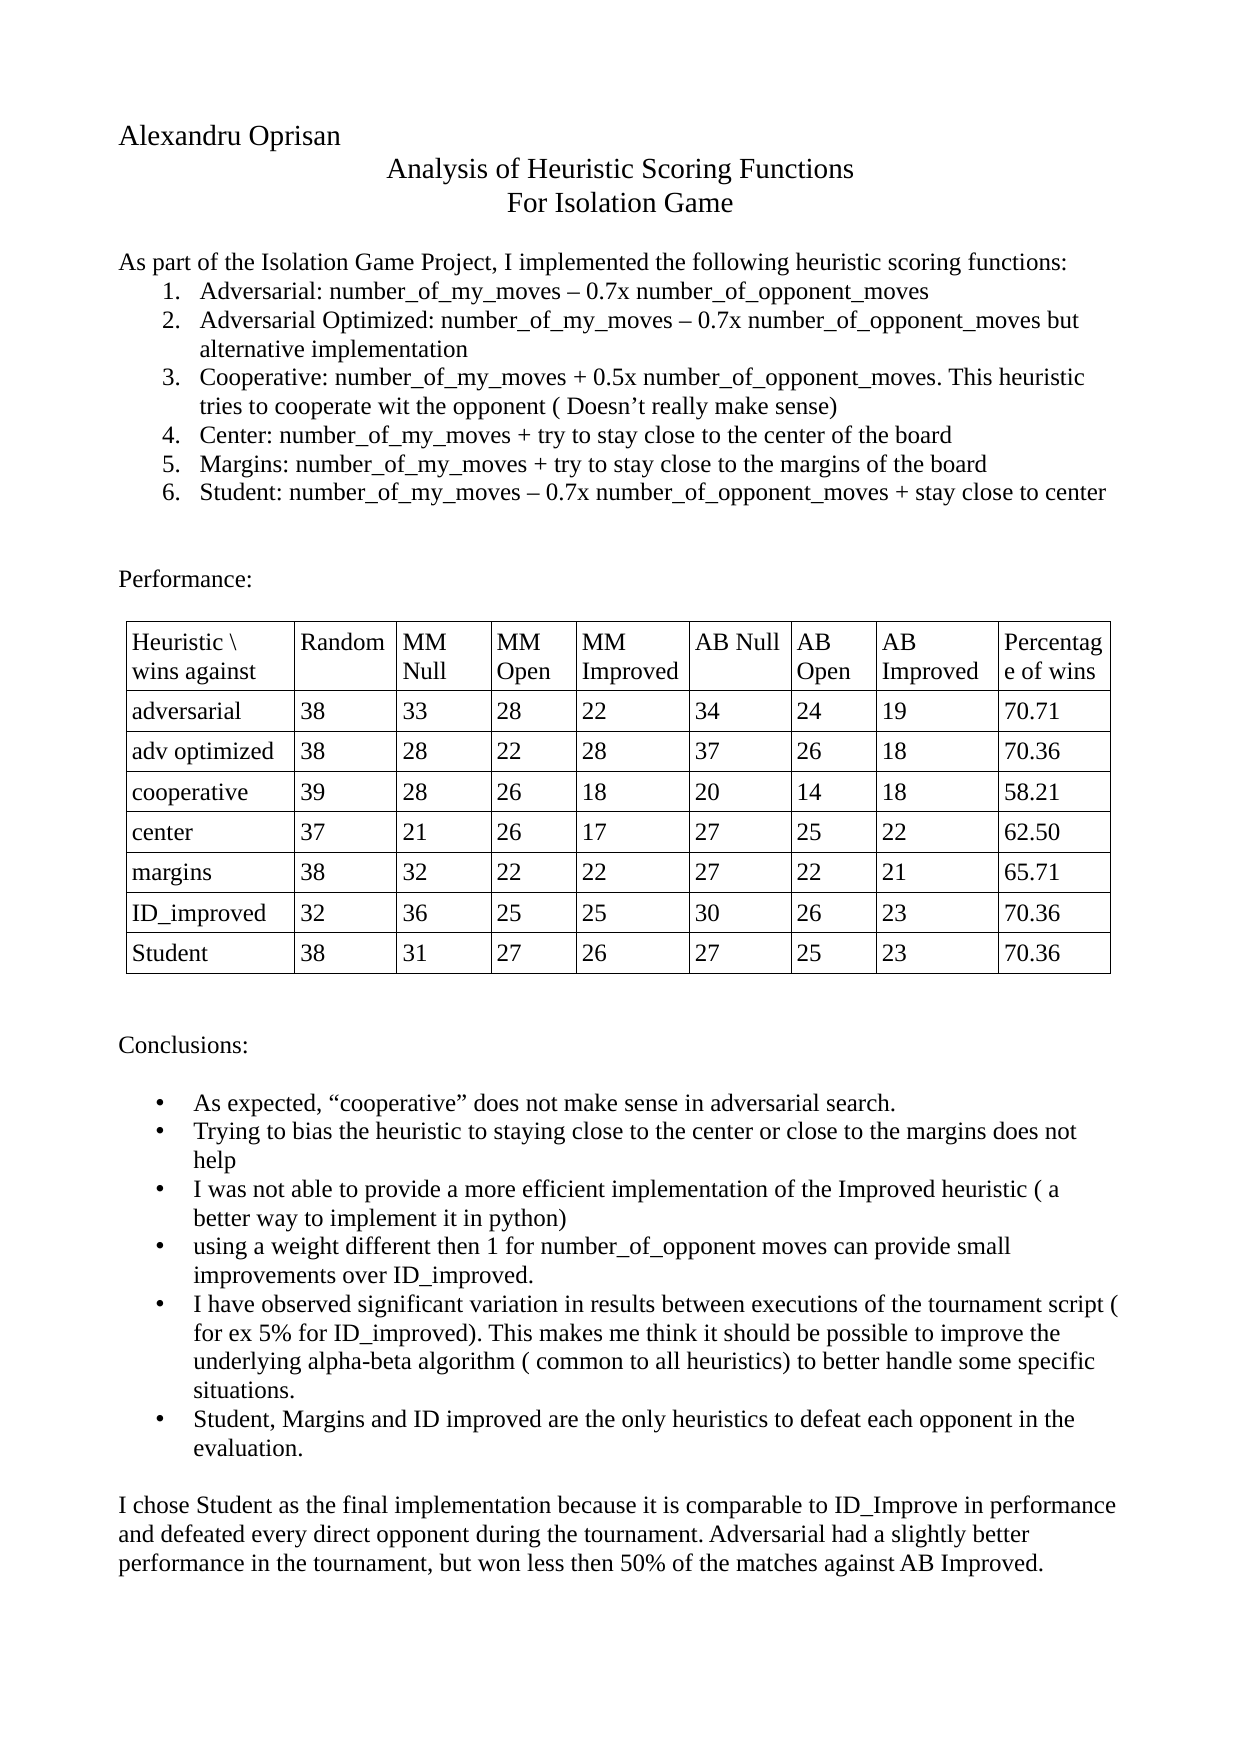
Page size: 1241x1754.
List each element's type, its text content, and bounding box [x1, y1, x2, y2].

table_header AB Open [792, 622, 876, 690]
table_cell 28 [397, 732, 491, 771]
table_header MM Null [397, 622, 491, 690]
table_cell 33 [397, 691, 491, 731]
table_cell 25 [792, 933, 876, 972]
text For Isolation Game [118, 185, 1122, 219]
table_cell 21 [397, 812, 491, 852]
table_cell 38 [295, 691, 396, 731]
table_cell 62.50 [999, 812, 1110, 852]
table_cell 70.36 [999, 732, 1110, 771]
table_cell 23 [877, 893, 998, 932]
table_cell 38 [295, 933, 396, 972]
table_cell 18 [877, 732, 998, 771]
table_header AB Improved [877, 622, 998, 690]
table_cell 26 [492, 812, 576, 852]
table_cell 70.71 [999, 691, 1110, 731]
list Adversarial: number_of_my_moves – 0.7x number_of_opponent_moves [162, 276, 1122, 305]
table_cell 17 [577, 812, 689, 852]
table_cell center [127, 812, 294, 852]
table_cell 22 [492, 732, 576, 771]
table_cell 25 [577, 893, 689, 932]
table_header Heuristic \ wins against [127, 622, 294, 690]
table_cell 20 [690, 772, 791, 811]
table_cell 28 [397, 772, 491, 811]
table_cell 28 [577, 732, 689, 771]
table_cell Student [127, 933, 294, 972]
table_cell 30 [690, 893, 791, 932]
list Adversarial Optimized: number_of_my_moves – 0.7x number_of_opponent_moves but alternative implementation [162, 305, 1122, 362]
table_cell 22 [577, 691, 689, 731]
table_cell 32 [397, 853, 491, 892]
table_cell ID_improved [127, 893, 294, 932]
table_cell 65.71 [999, 853, 1110, 892]
table_cell 28 [492, 691, 576, 731]
list As expected, “cooperative” does not make sense in adversarial search. [156, 1088, 1122, 1116]
table_cell adversarial [127, 691, 294, 731]
list I have observed significant variation in results between executions of the tournament script ( for ex 5% for ID_improved). This makes me think it should be possible to improve the underlying alpha-beta algorithm ( common to all heuristics) to better handle some specific situations. [156, 1289, 1122, 1404]
table_cell cooperative [127, 772, 294, 811]
table_cell 21 [877, 853, 998, 892]
text As part of the Isolation Game Project, I implemented the following heuristic scoring functions: [118, 247, 1122, 276]
table_header MM Improved [577, 622, 689, 690]
table_header MM Open [492, 622, 576, 690]
list Margins: number_of_my_moves + try to stay close to the margins of the board [162, 449, 1122, 477]
table_cell 18 [577, 772, 689, 811]
table_cell 26 [577, 933, 689, 972]
table_cell 26 [492, 772, 576, 811]
table_cell 36 [397, 893, 491, 932]
table_header Percentage of wins [999, 622, 1110, 690]
table_cell 27 [690, 933, 791, 972]
table_cell 32 [295, 893, 396, 932]
list I was not able to provide a more efficient implementation of the Improved heuristic ( a better way to implement it in python) [156, 1174, 1122, 1231]
text Conclusions: [118, 1030, 1122, 1059]
list Student: number_of_my_moves – 0.7x number_of_opponent_moves + stay close to center [162, 477, 1122, 506]
table_cell 26 [792, 732, 876, 771]
table_cell 27 [492, 933, 576, 972]
table_cell 22 [492, 853, 576, 892]
table_cell 27 [690, 812, 791, 852]
table_cell 19 [877, 691, 998, 731]
table_cell 22 [877, 812, 998, 852]
table_cell 70.36 [999, 933, 1110, 972]
text Analysis of Heuristic Scoring Functions [118, 152, 1122, 185]
table_cell 39 [295, 772, 396, 811]
text I chose Student as the final implementation because it is comparable to ID_Improve in performance and defeated every direct opponent during the tournament. Adversarial had a slightly better performance in the tournament, but won less then 50% of the matches against AB Improved. [118, 1490, 1122, 1576]
list using a weight different then 1 for number_of_opponent moves can provide small improvements over ID_improved. [156, 1231, 1122, 1289]
table_cell 26 [792, 893, 876, 932]
table_cell 27 [690, 853, 791, 892]
table_cell 70.36 [999, 893, 1110, 932]
table_cell 24 [792, 691, 876, 731]
table_cell 38 [295, 853, 396, 892]
text Alexandru Oprisan [118, 118, 1122, 152]
table_header Random [295, 622, 396, 690]
table_cell margins [127, 853, 294, 892]
table_cell 22 [577, 853, 689, 892]
table_cell 38 [295, 732, 396, 771]
table_cell 31 [397, 933, 491, 972]
table_cell 37 [690, 732, 791, 771]
table_header AB Null [690, 622, 791, 690]
list Student, Margins and ID improved are the only heuristics to defeat each opponent in the evaluation. [156, 1404, 1122, 1461]
list Center: number_of_my_moves + try to stay close to the center of the board [162, 420, 1122, 449]
table_cell adv optimized [127, 732, 294, 771]
table_cell 18 [877, 772, 998, 811]
table_cell 22 [792, 853, 876, 892]
table_cell 23 [877, 933, 998, 972]
list Cooperative: number_of_my_moves + 0.5x number_of_opponent_moves. This heuristic tries to cooperate wit the opponent ( Doesn’t really make sense) [162, 362, 1122, 420]
table_cell 25 [492, 893, 576, 932]
table_cell 25 [792, 812, 876, 852]
table_cell 14 [792, 772, 876, 811]
table_cell 58.21 [999, 772, 1110, 811]
list Trying to bias the heuristic to staying close to the center or close to the margins does not help [156, 1116, 1122, 1174]
text Performance: [118, 564, 1122, 592]
table_cell 34 [690, 691, 791, 731]
table_cell 37 [295, 812, 396, 852]
